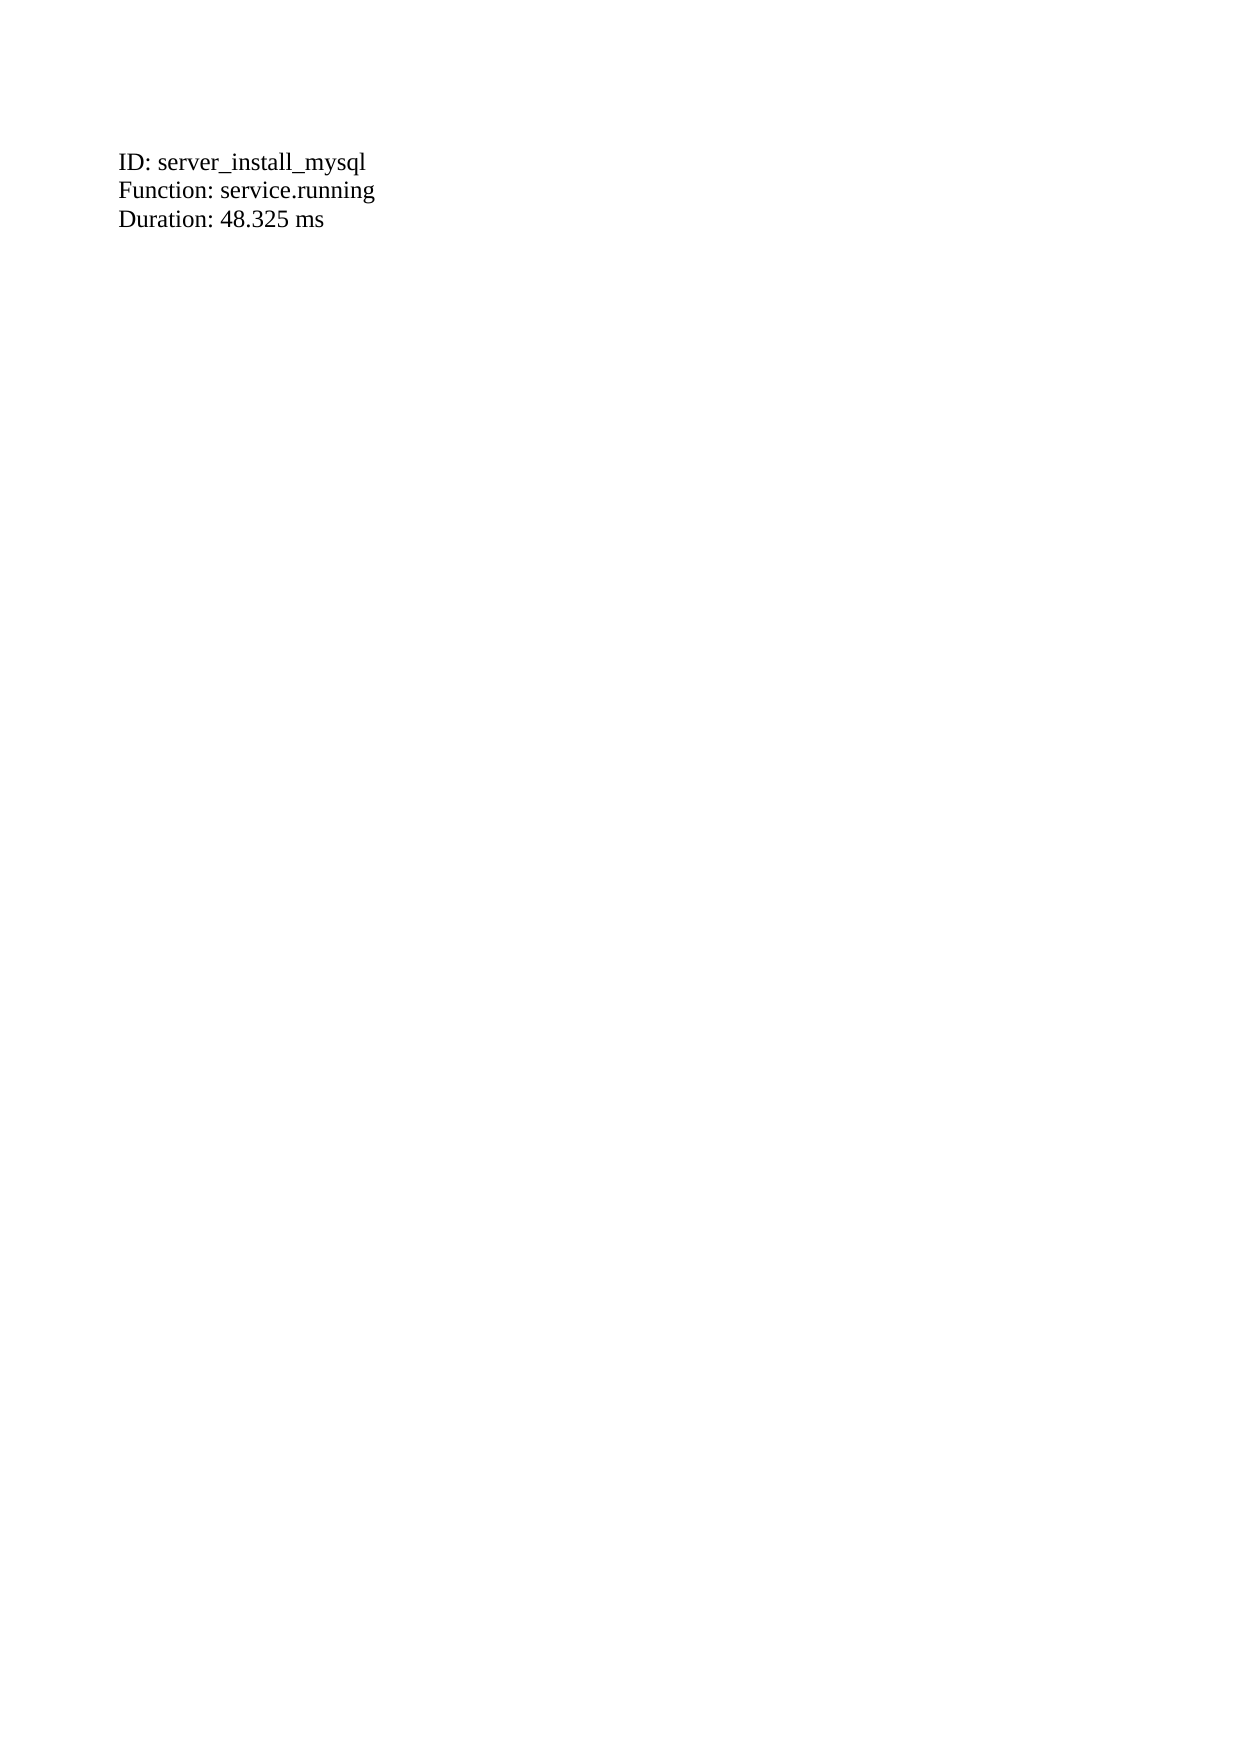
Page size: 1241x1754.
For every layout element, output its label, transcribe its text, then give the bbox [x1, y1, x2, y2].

text ID: server_install_mysql [118, 147, 1122, 176]
text Duration: 48.325 ms [118, 204, 1122, 233]
text Function: service.running [118, 176, 1122, 204]
